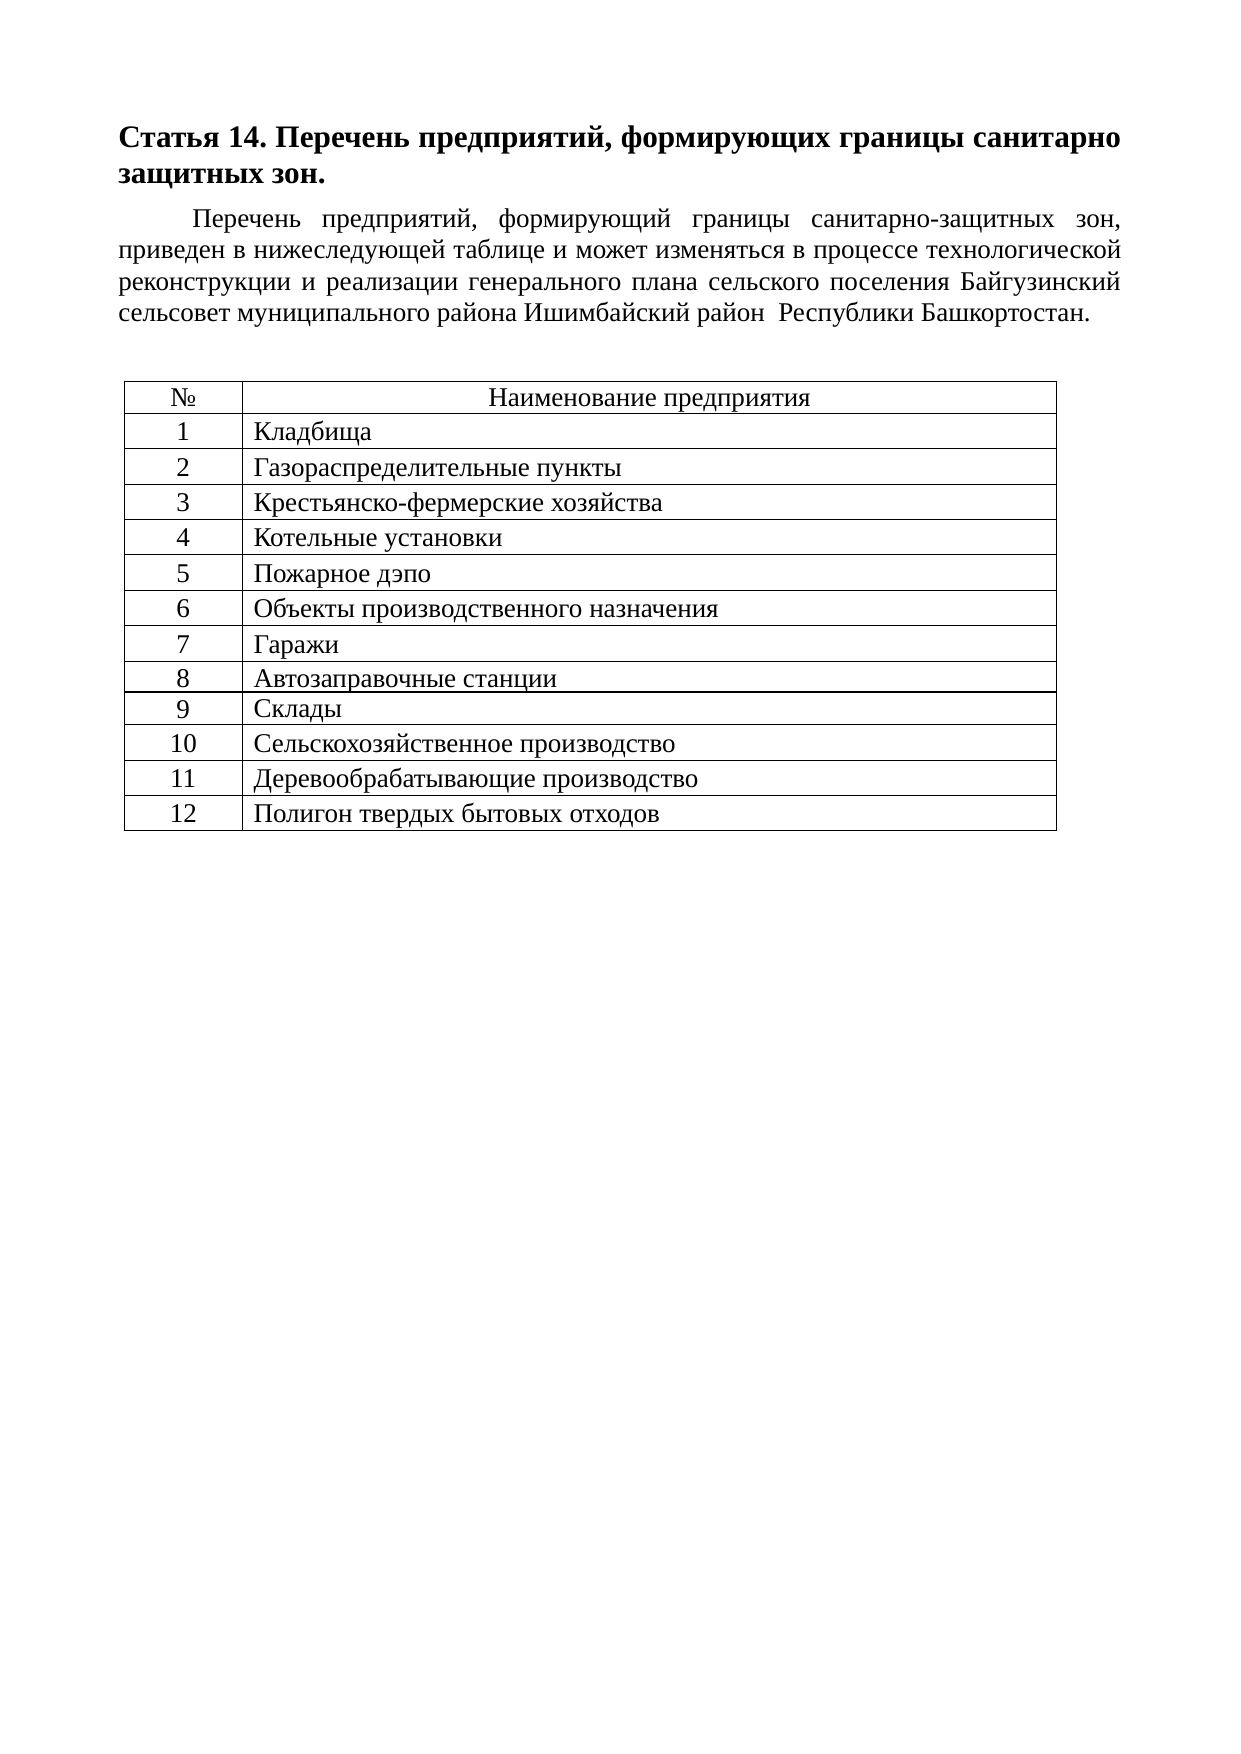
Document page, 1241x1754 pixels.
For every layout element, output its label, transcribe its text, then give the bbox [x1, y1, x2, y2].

table_cell 12 [125, 796, 242, 830]
table_cell 2 [125, 449, 242, 483]
table_cell 11 [125, 761, 242, 795]
table_cell 4 [125, 520, 242, 554]
table_cell 8 [125, 662, 242, 691]
table_cell Полигон твердых бытовых отходов [243, 796, 1056, 830]
table_cell 6 [125, 591, 242, 625]
table_cell Склады [243, 693, 1056, 724]
text Статья 14. Перечень предприятий, формирующих границы санитарно защитных зон. [118, 118, 1122, 190]
table_cell 7 [125, 626, 242, 661]
table_cell Кладбища [243, 414, 1056, 448]
table_cell Газораспределительные пункты [243, 449, 1056, 483]
table_cell Крестьянско-фермерские хозяйства [243, 485, 1056, 519]
table_cell 10 [125, 725, 242, 759]
table_cell 5 [125, 555, 242, 590]
table_cell 3 [125, 485, 242, 519]
table_cell Котельные установки [243, 520, 1056, 554]
table_header № [125, 382, 242, 413]
table_cell 1 [125, 414, 242, 448]
table_cell 9 [125, 693, 242, 724]
table_cell Гаражи [243, 626, 1056, 661]
table_cell Пожарное дэпо [243, 555, 1056, 590]
table_cell Деревообрабатывающие производство [243, 761, 1056, 795]
table_cell Автозаправочные станции [243, 662, 1056, 691]
table_header Наименование предприятия [243, 382, 1056, 413]
table_cell Объекты производственного назначения [243, 591, 1056, 625]
table_cell Сельскохозяйственное производство [243, 725, 1056, 759]
text Перечень предприятий, формирующий границы санитарно-защитных зон, приведен в нижеследующей таблице и может изменяться в процессе технологической реконструкции и реализации генерального плана сельского поселения Байгузинский сельсовет муниципального района Ишимбайский район Республики Башкортостан. [118, 202, 1122, 327]
